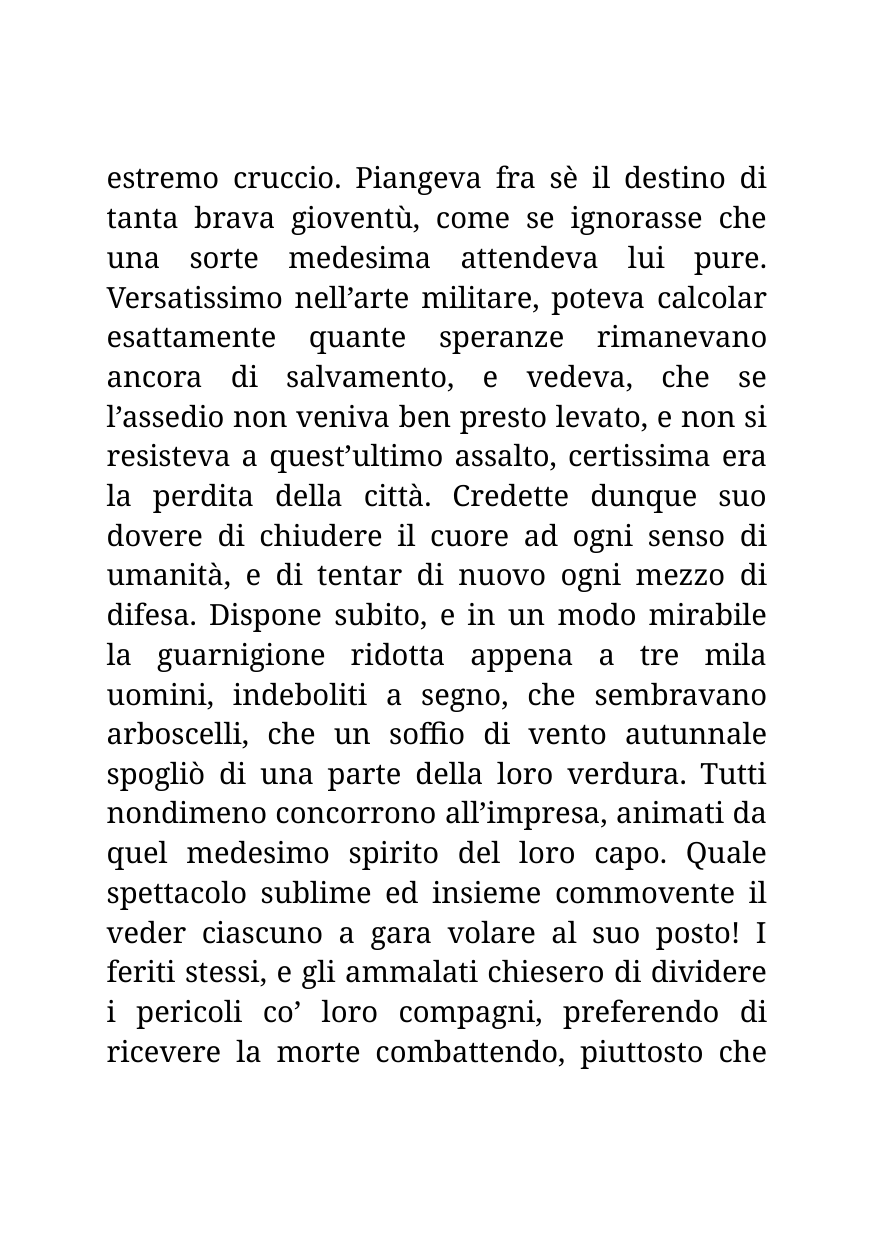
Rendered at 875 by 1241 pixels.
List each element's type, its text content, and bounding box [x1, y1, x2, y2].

text estremo cruccio. Piangeva fra sè il destino di tanta brava gioventù, come se ignorasse che una sorte medesima attendeva lui pure. Versatissimo nell’arte militare, poteva calcolar esattamente quante speranze rimanevano ancora di salvamento, e vedeva, che se l’assedio non veniva ben presto levato, e non si resisteva a quest’ultimo assalto, certissima era la perdita della città. Credette dunque suo dovere di chiudere il cuore ad ogni senso di umanità, e di tentar di nuovo ogni mezzo di difesa. Dispone subito, e in un modo mirabile la guarnigione ridotta appena a tre mila uomini, indeboliti a segno, che sembravano arboscelli, che un soffio di vento autunnale spogliò di una parte della loro verdura. Tutti nondimeno concorrono all’impresa, animati da quel medesimo spirito del loro capo. Quale spettacolo sublime ed insieme commovente il veder ciascuno a gara volare al suo posto! I feriti stessi, e gli ammalati chiesero di dividere i pericoli co’ loro compagni, preferendo di ricevere la morte combattendo, piuttosto che [106, 158, 768, 1071]
